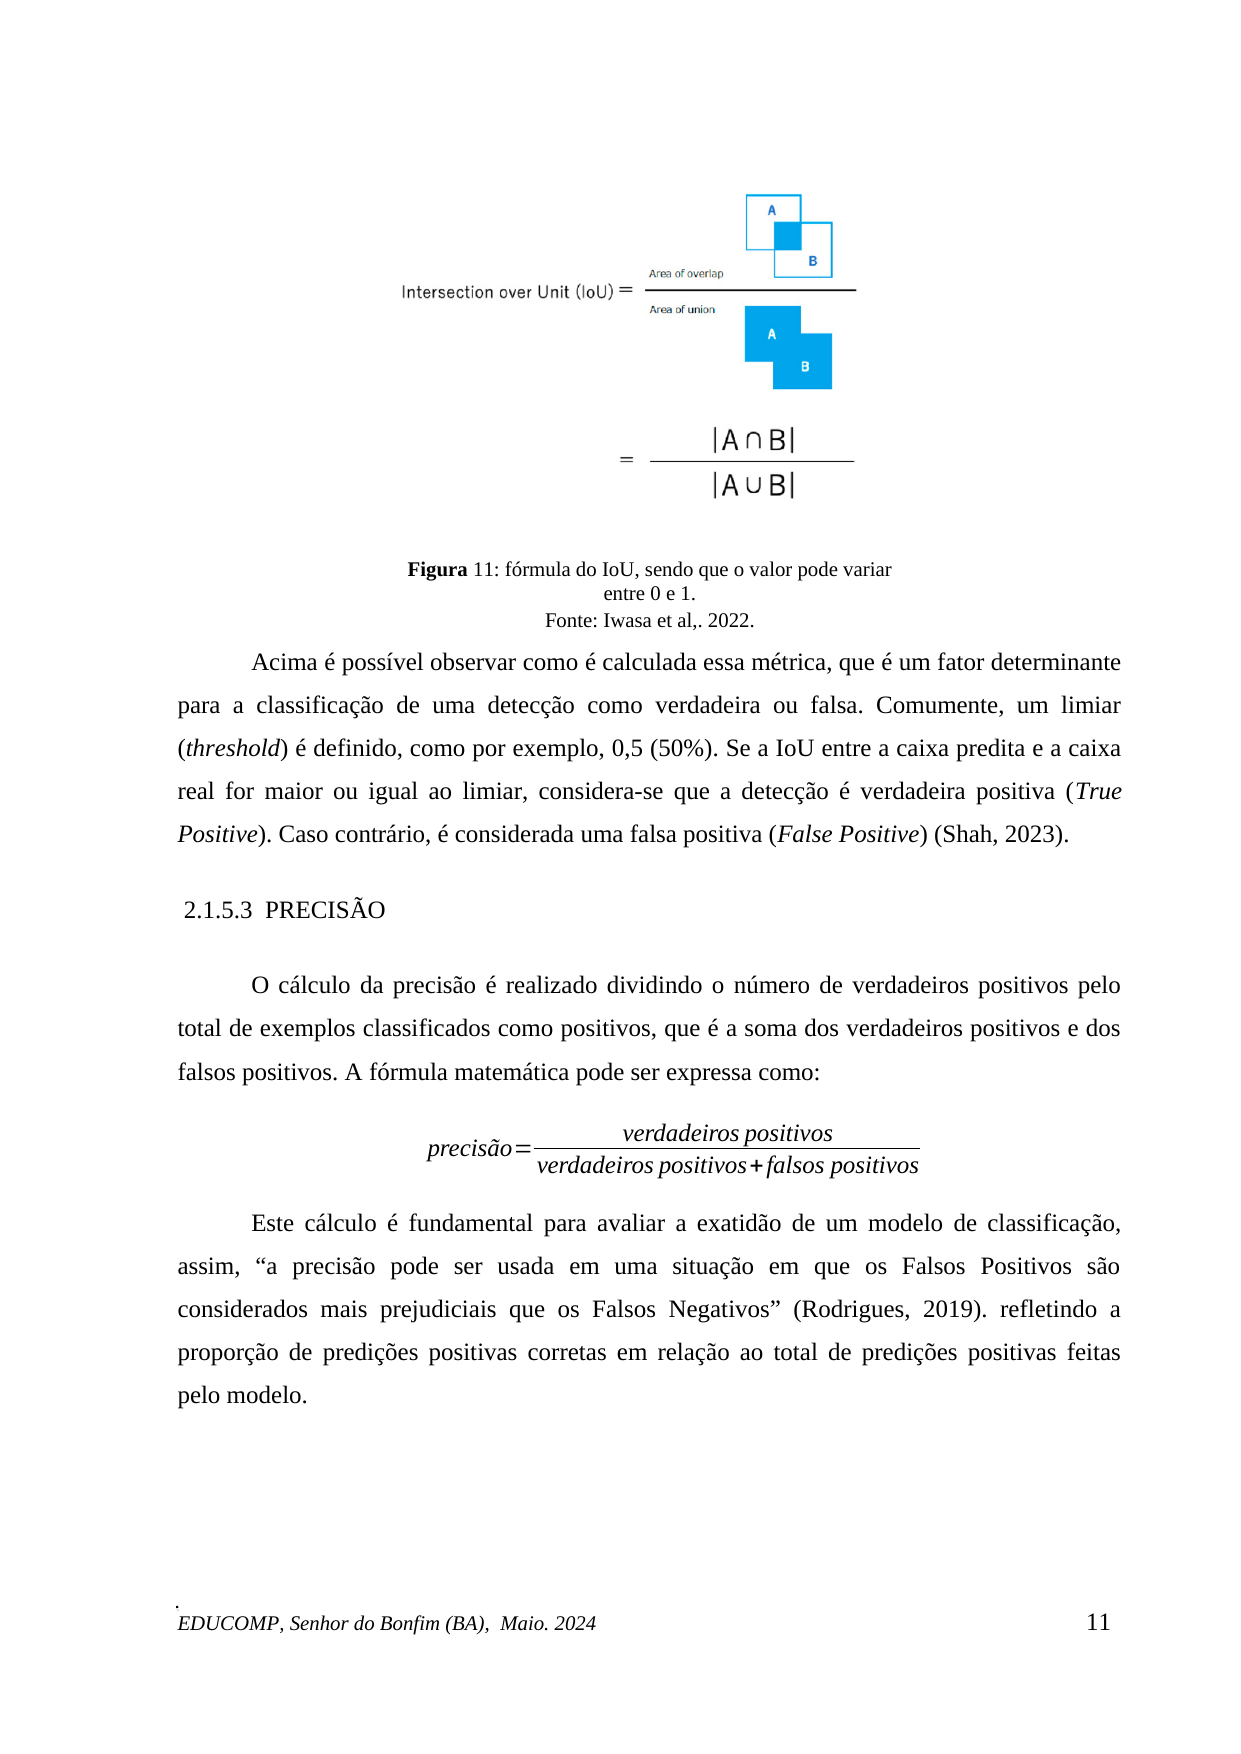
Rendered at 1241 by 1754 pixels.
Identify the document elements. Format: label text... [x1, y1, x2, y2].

text O cálculo da precisão é realizado dividindo o número de verdadeiros positivos pelo total de exemplos classificados como positivos, que é a soma dos verdadeiros positivos e dos falsos positivos. A fórmula matemática pode ser expressa como: [177, 970, 1122, 1085]
text Fonte: Iwasa et al,. 2022. [397, 608, 902, 632]
text Figura 11: fórmula do IoU, sendo que o valor pode variar entre 0 e 1. [397, 557, 902, 605]
picture [396, 177, 903, 557]
text Este cálculo é fundamental para avaliar a exatidão de um modelo de classificação, assim, “a precisão pode ser usada em uma situação em que os Falsos Positivos são considerados mais prejudiciais que os Falsos Negativos” (Rodrigues, 2019). refletindo a proporção de predições positivas corretas em relação ao total de predições positivas feitas pelo modelo. [177, 1100, 1122, 1409]
text Acima é possível observar como é calculada essa métrica, que é um fator determinante para a classificação de uma detecção como verdadeira ou falsa. Comumente, um limiar (threshold) é definido, como por exemplo, 0,5 (50%). Se a IoU entre a caixa predita e a caixa real for maior ou igual ao limiar, considera-se que a detecção é verdadeira positiva (True Positive). Caso contrário, é considerada uma falsa positiva (False Positive) (Shah, 2023). [177, 557, 1122, 848]
subtitle PRECISÃO [177, 895, 1122, 923]
